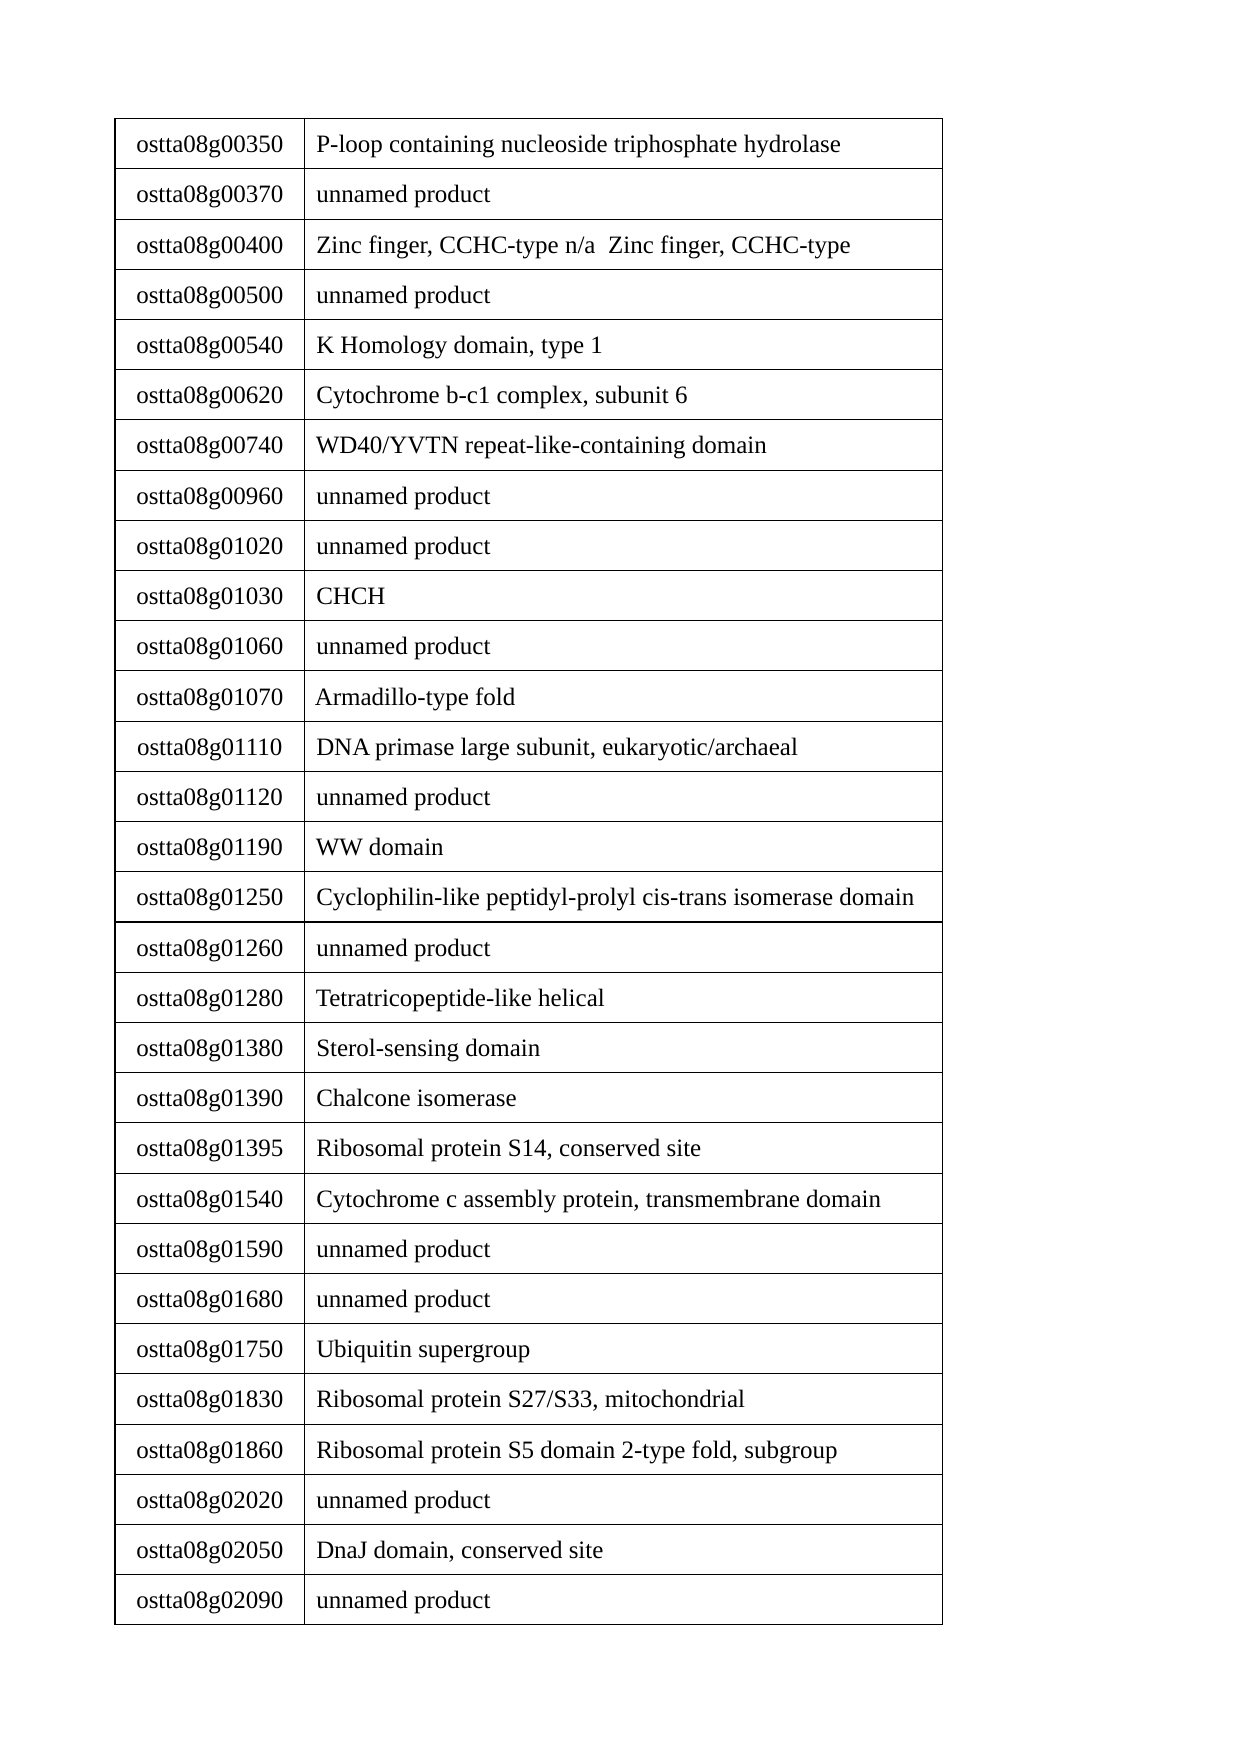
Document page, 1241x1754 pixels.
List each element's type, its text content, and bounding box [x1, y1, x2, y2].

table_cell unnamed product [305, 621, 942, 670]
table_cell ostta08g00740 [116, 420, 304, 469]
table_cell ostta08g01280 [116, 973, 304, 1022]
table_cell ostta08g01680 [116, 1274, 304, 1323]
table_cell ostta08g01030 [116, 571, 304, 620]
table_cell ostta08g02020 [116, 1475, 304, 1524]
table_cell Cytochrome c assembly protein, transmembrane domain [305, 1174, 942, 1223]
table_cell ostta08g01250 [116, 872, 304, 921]
table_cell ostta08g01110 [116, 722, 304, 771]
table_cell ostta08g01070 [116, 671, 304, 721]
table_cell ostta08g01020 [116, 521, 304, 570]
table_cell unnamed product [305, 169, 942, 218]
table_cell ostta08g02050 [116, 1525, 304, 1574]
table_cell ostta08g01860 [116, 1425, 304, 1474]
table_cell ostta08g01060 [116, 621, 304, 670]
table_cell ostta08g00500 [116, 270, 304, 319]
table_cell ostta08g01390 [116, 1073, 304, 1122]
table_cell unnamed product [305, 1274, 942, 1323]
table_cell unnamed product [305, 1224, 942, 1273]
table_cell ostta08g01120 [116, 772, 304, 821]
table_cell Ribosomal protein S14, conserved site [305, 1123, 942, 1172]
table_cell ostta08g00540 [116, 320, 304, 369]
table_cell unnamed product [305, 1475, 942, 1524]
table_cell unnamed product [305, 521, 942, 570]
table_cell ostta08g00960 [116, 471, 304, 520]
table_cell ostta08g00620 [116, 370, 304, 419]
table_cell DNA primase large subunit, eukaryotic/archaeal [305, 722, 942, 771]
table_cell Zinc finger, CCHC-type n/a Zinc finger, CCHC-type [305, 220, 942, 269]
table_cell ostta08g00350 [116, 119, 304, 168]
table_cell ostta08g01260 [116, 923, 304, 972]
table_cell WD40/YVTN repeat-like-containing domain [305, 420, 942, 469]
table_cell ostta08g01750 [116, 1324, 304, 1373]
table_cell P-loop containing nucleoside triphosphate hydrolase [305, 119, 942, 168]
table_cell Cyclophilin-like peptidyl-prolyl cis-trans isomerase domain [305, 872, 942, 921]
table_cell WW domain [305, 822, 942, 871]
table_cell DnaJ domain, conserved site [305, 1525, 942, 1574]
table_cell ostta08g01830 [116, 1374, 304, 1423]
table_cell Armadillo-type fold [305, 671, 942, 721]
table_cell ostta08g00370 [116, 169, 304, 218]
table_cell Ribosomal protein S5 domain 2-type fold, subgroup [305, 1425, 942, 1474]
table_cell unnamed product [305, 471, 942, 520]
table_cell unnamed product [305, 270, 942, 319]
table_cell Chalcone isomerase [305, 1073, 942, 1122]
table_cell ostta08g01190 [116, 822, 304, 871]
table_cell ostta08g01380 [116, 1023, 304, 1072]
table_cell unnamed product [305, 772, 942, 821]
table_cell ostta08g01540 [116, 1174, 304, 1223]
table_cell Ribosomal protein S27/S33, mitochondrial [305, 1374, 942, 1423]
table_cell CHCH [305, 571, 942, 620]
table_cell Ubiquitin supergroup [305, 1324, 942, 1373]
table_cell Sterol-sensing domain [305, 1023, 942, 1072]
table_cell K Homology domain, type 1 [305, 320, 942, 369]
table_cell ostta08g00400 [116, 220, 304, 269]
table_cell unnamed product [305, 923, 942, 972]
table_cell ostta08g02090 [116, 1575, 304, 1624]
table_cell Cytochrome b-c1 complex, subunit 6 [305, 370, 942, 419]
table_cell Tetratricopeptide-like helical [305, 973, 942, 1022]
table_cell unnamed product [305, 1575, 942, 1624]
table_cell ostta08g01590 [116, 1224, 304, 1273]
table_cell ostta08g01395 [116, 1123, 304, 1172]
